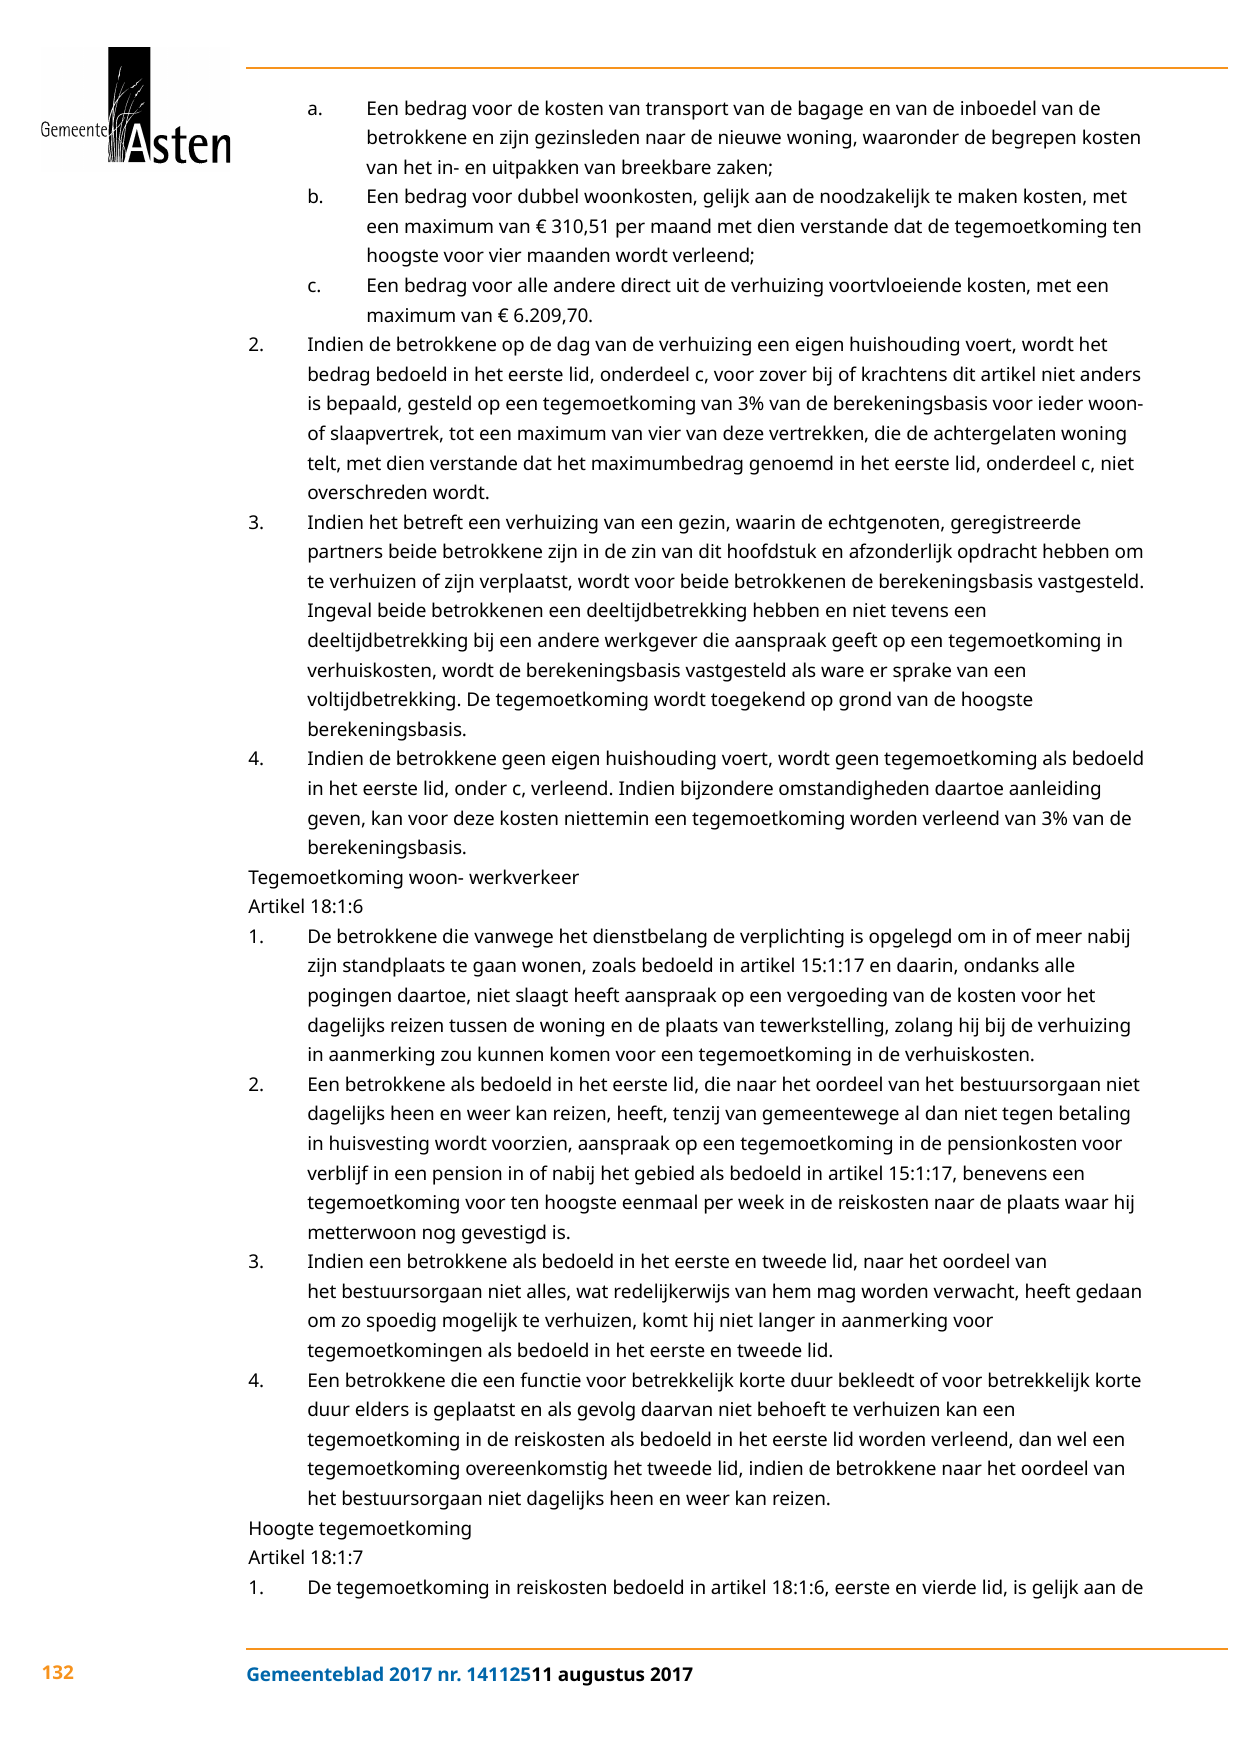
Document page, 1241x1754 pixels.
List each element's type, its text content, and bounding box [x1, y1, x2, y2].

list Indien de betrokkene geen eigen huishouding voert, wordt geen tegemoetkoming als bedoeld in het eerste lid, onder c, verleend. Indien bijzondere omstandigheden daartoe aanleiding geven, kan voor deze kosten niettemin een tegemoetkoming worden verleend van 3% van de berekeningsbasis. [248, 746, 1152, 860]
picture [41, 47, 231, 172]
list Indien de betrokkene op de dag van de verhuizing een eigen huishouding voert, wordt het bedrag bedoeld in het eerste lid, onderdeel c, voor zover bij of krachtens dit artikel niet anders is bepaald, gesteld op een tegemoetkoming van 3% van de berekeningsbasis voor ieder woon- of slaapvertrek, tot een maximum van vier van deze vertrekken, die de achtergelaten woning telt, met dien verstande dat het maximumbedrag genoemd in het eerste lid, onderdeel c, niet overschreden wordt. [248, 331, 1152, 505]
list Een bedrag voor alle andere direct uit de verhuizing voortvloeiende kosten, met een maximum van € 6.209,70. [307, 272, 1152, 328]
text Artikel 18:1:7 [248, 1544, 1152, 1570]
list De tegemoetkoming in reiskosten bedoeld in artikel 18:1:6, eerste en vierde lid, is gelijk aan de [248, 1574, 1152, 1600]
list De betrokkene die vanwege het dienstbelang de verplichting is opgelegd om in of meer nabij zijn standplaats te gaan wonen, zoals bedoeld in artikel 15:1:17 en daarin, ondanks alle pogingen daartoe, niet slaagt heeft aanspraak op een vergoeding van de kosten voor het dagelijks reizen tussen de woning en de plaats van tewerkstelling, zolang hij bij de verhuizing in aanmerking zou kunnen komen voor een tegemoetkoming in de verhuiskosten. [248, 923, 1152, 1067]
list Een betrokkene als bedoeld in het eerste lid, die naar het oordeel van het bestuursorgaan niet dagelijks heen en weer kan reizen, heeft, tenzij van gemeentewege al dan niet tegen betaling in huisvesting wordt voorzien, aanspraak op een tegemoetkoming in de pensionkosten voor verblijf in een pension in of nabij het gebied als bedoeld in artikel 15:1:17, benevens een tegemoetkoming voor ten hoogste eenmaal per week in de reiskosten naar de plaats waar hij metterwoon nog gevestigd is. [248, 1071, 1152, 1245]
list Een bedrag voor de kosten van transport van de bagage en van de inboedel van de betrokkene en zijn gezinsleden naar de nieuwe woning, waaronder de begrepen kosten van het in- en uitpakken van breekbare zaken; [307, 95, 1152, 180]
list Indien een betrokkene als bedoeld in het eerste en tweede lid, naar het oordeel van het bestuursorgaan niet alles, wat redelijkerwijs van hem mag worden verwacht, heeft gedaan om zo spoedig mogelijk te verhuizen, komt hij niet langer in aanmerking voor tegemoetkomingen als bedoeld in het eerste en tweede lid. [248, 1248, 1152, 1363]
text Tegemoetkoming woon- werkverkeer [248, 864, 1152, 890]
list Indien het betreft een verhuizing van een gezin, waarin de echtgenoten, geregistreerde partners beide betrokkene zijn in de zin van dit hoofdstuk en afzonderlijk opdracht hebben om te verhuizen of zijn verplaatst, wordt voor beide betrokkenen de berekeningsbasis vastgesteld. Ingeval beide betrokkenen een deeltijdbetrekking hebben en niet tevens een deeltijdbetrekking bij een andere werkgever die aanspraak geeft op een tegemoetkoming in verhuiskosten, wordt de berekeningsbasis vastgesteld als ware er sprake van een voltijdbetrekking. De tegemoetkoming wordt toegekend op grond van de hoogste berekeningsbasis. [248, 509, 1152, 742]
list Een betrokkene die een functie voor betrekkelijk korte duur bekleedt of voor betrekkelijk korte duur elders is geplaatst en als gevolg daarvan niet behoeft te verhuizen kan een tegemoetkoming in de reiskosten als bedoeld in het eerste lid worden verleend, dan wel een tegemoetkoming overeenkomstig het tweede lid, indien de betrokkene naar het oordeel van het bestuursorgaan niet dagelijks heen en weer kan reizen. [248, 1367, 1152, 1511]
text Hoogte tegemoetkoming [248, 1515, 1152, 1541]
list Een bedrag voor dubbel woonkosten, gelijk aan de noodzakelijk te maken kosten, met een maximum van € 310,51 per maand met dien verstande dat de tegemoetkoming ten hoogste voor vier maanden wordt verleend; [307, 183, 1152, 268]
text Artikel 18:1:6 [248, 893, 1152, 919]
